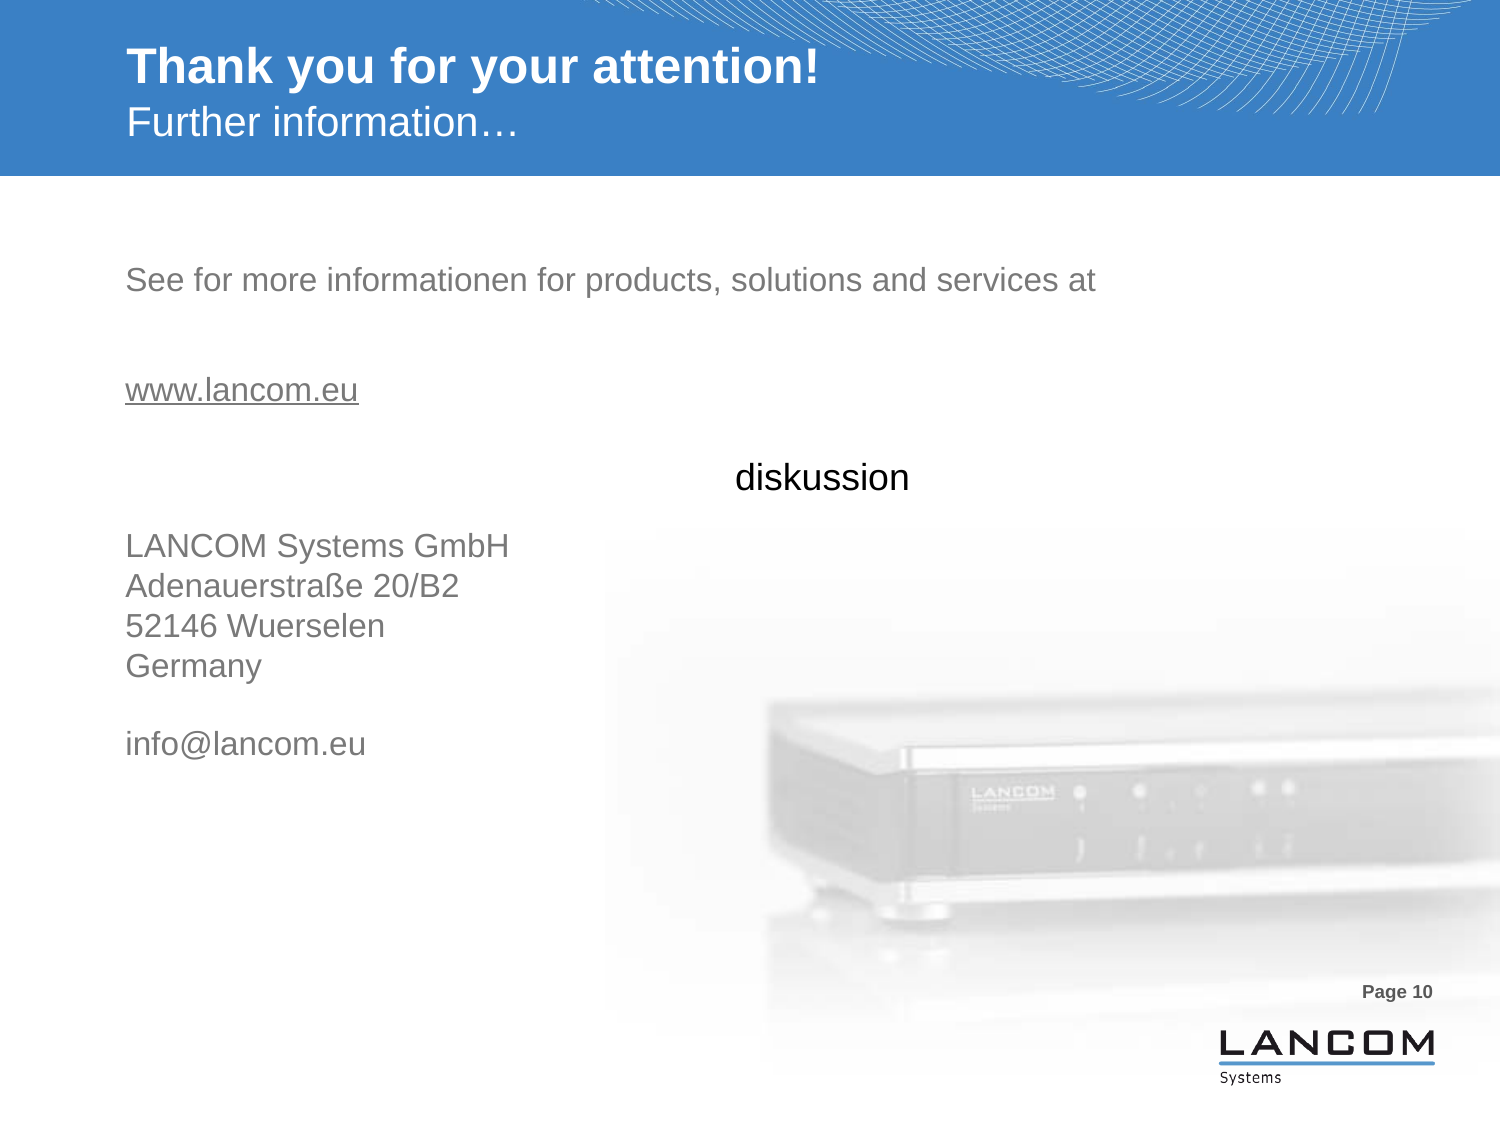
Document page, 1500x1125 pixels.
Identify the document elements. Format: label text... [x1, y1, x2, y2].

list See for more informationen for products, solutions and services at www.lancom.eu LANCOM Systems GmbH Adenauerstraße 20/B2 52146 Wuerselen Germany info@lancom.eu [125, 258, 1199, 942]
title Thank you for your attention! Further information… [126, 18, 1196, 146]
picture [0, 0, 1500, 176]
text_box diskussion [720, 448, 945, 506]
picture [605, 528, 1500, 1125]
